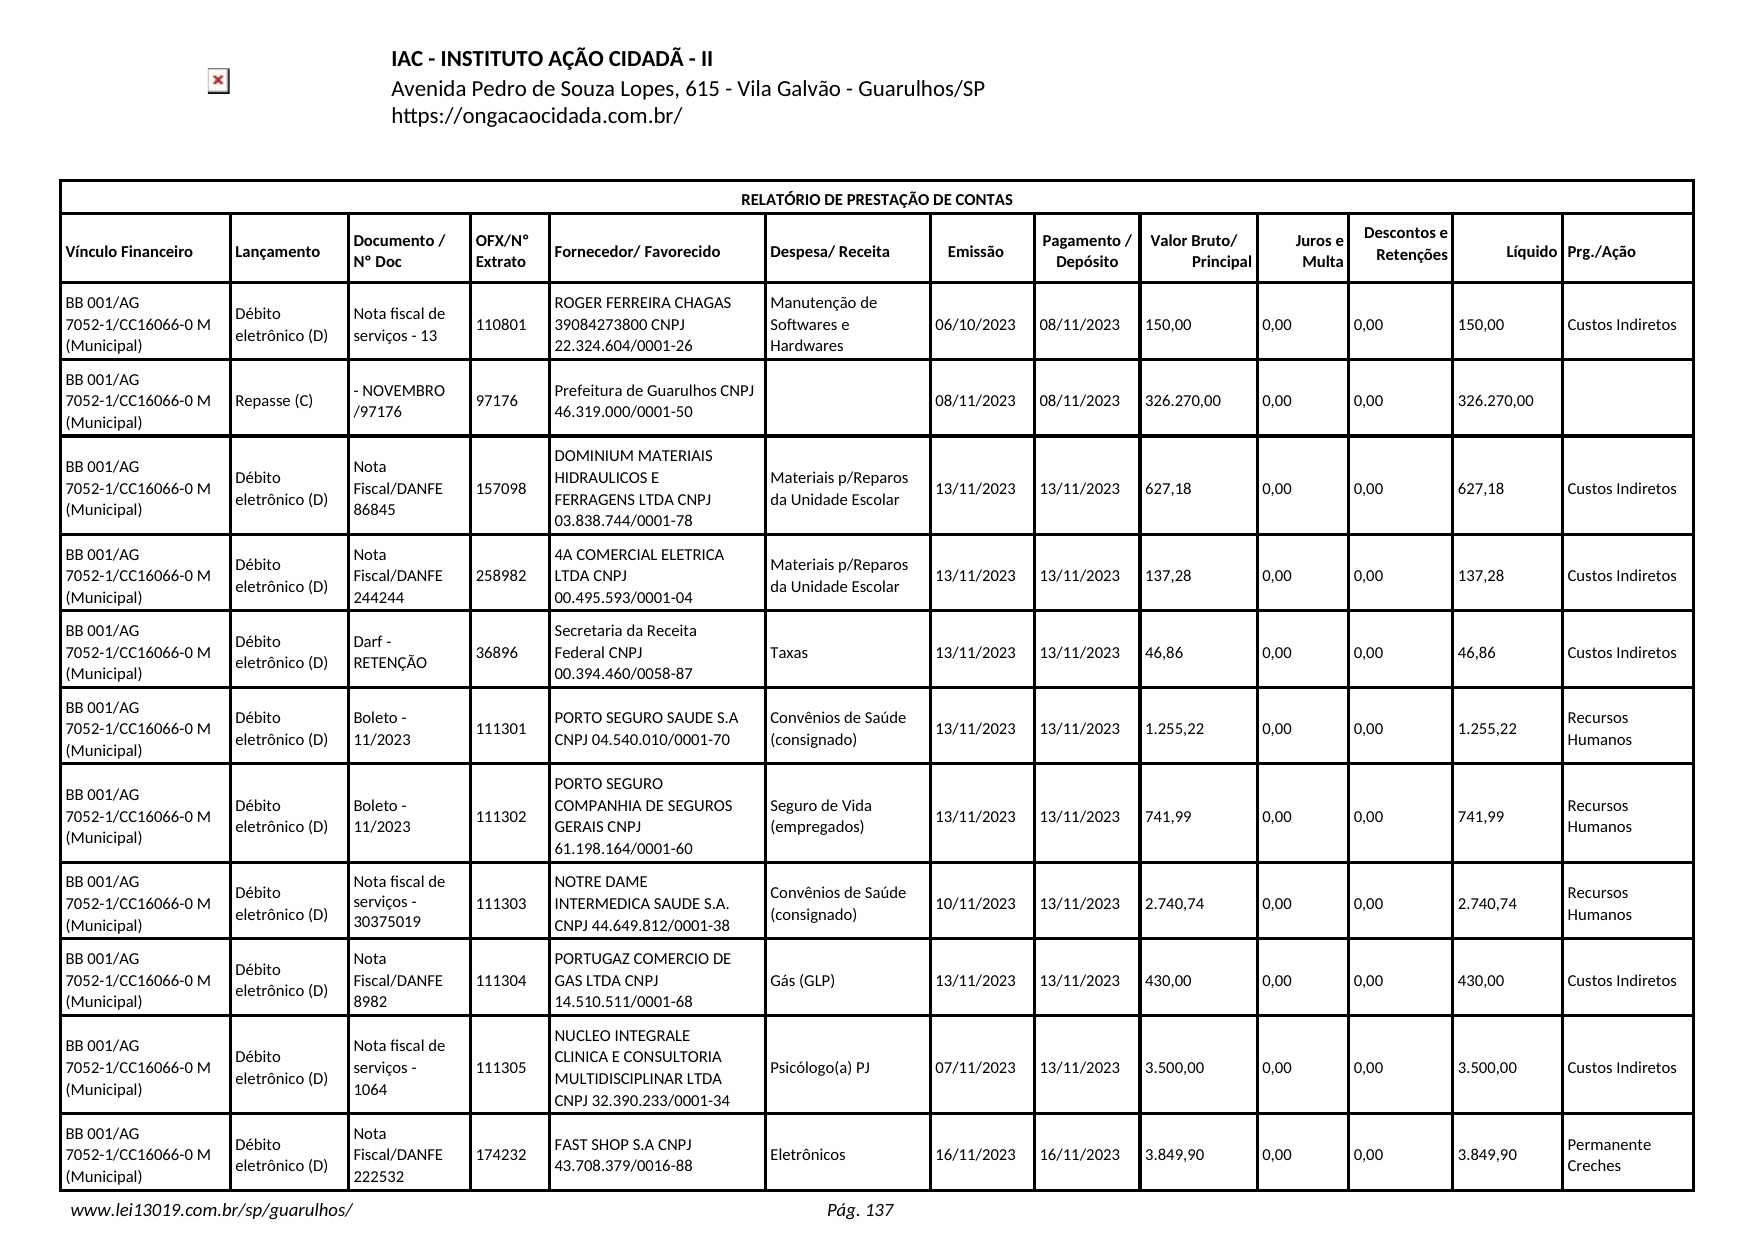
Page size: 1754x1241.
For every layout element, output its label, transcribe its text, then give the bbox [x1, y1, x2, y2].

table_cell 0,00 [1259, 284, 1347, 358]
table_cell 0,00 [1350, 1017, 1451, 1112]
table_cell 36896 [472, 612, 548, 686]
table_cell 430,00 [1142, 940, 1256, 1014]
table_cell 627,18 [1142, 438, 1256, 533]
table_cell Nota Fiscal/DANFE 244244 [350, 536, 469, 609]
table_cell Débito eletrônico (D) [232, 1115, 347, 1188]
table_cell Recursos Humanos [1564, 689, 1692, 762]
table_cell Permanente Creches [1564, 1115, 1692, 1188]
table_cell Nota fiscal de serviços - 13 [350, 284, 469, 358]
picture [207, 68, 230, 94]
table_cell 0,00 [1350, 612, 1451, 686]
table_cell Débito eletrônico (D) [232, 689, 347, 762]
table_cell Manutenção de Softwares e Hardwares [767, 284, 929, 358]
table_cell DOMINIUM MATERIAIS HIDRAULICOS E FERRAGENS LTDA CNPJ 03.838.744/0001-78 [551, 438, 764, 533]
table_cell 150,00 [1142, 284, 1256, 358]
table_cell 137,28 [1142, 536, 1256, 609]
table_cell Débito eletrônico (D) [232, 1017, 347, 1112]
table_cell Débito eletrônico (D) [232, 765, 347, 861]
table_cell 0,00 [1350, 689, 1451, 762]
table_cell PORTO SEGURO COMPANHIA DE SEGUROS GERAIS CNPJ 61.198.164/0001-60 [551, 765, 764, 861]
table_cell 4A COMERCIAL ELETRICA LTDA CNPJ 00.495.593/0001-04 [551, 536, 764, 609]
table_cell 0,00 [1259, 940, 1347, 1014]
table_cell BB 001/AG 7052-1/CC16066-0 M (Municipal) [62, 438, 229, 533]
table_cell 0,00 [1259, 438, 1347, 533]
table_cell 13/11/2023 [932, 940, 1033, 1014]
table_cell Débito eletrônico (D) [232, 536, 347, 609]
table_cell Líquido [1454, 215, 1561, 281]
table_cell PORTUGAZ COMERCIO DE GAS LTDA CNPJ 14.510.511/0001-68 [551, 940, 764, 1014]
table_cell 3.849,90 [1454, 1115, 1561, 1188]
table_cell 13/11/2023 [1036, 612, 1138, 686]
table_cell 13/11/2023 [1036, 1017, 1138, 1112]
table_cell 10/11/2023 [932, 864, 1033, 937]
table_cell 0,00 [1259, 864, 1347, 937]
table_cell Vínculo Financeiro [62, 215, 229, 281]
table_cell - NOVEMBRO /97176 [350, 361, 469, 434]
table_cell 326.270,00 [1142, 361, 1256, 434]
table_cell Gás (GLP) [767, 940, 929, 1014]
table_cell 137,28 [1454, 536, 1561, 609]
table_cell 0,00 [1350, 361, 1451, 434]
table_cell 0,00 [1259, 765, 1347, 861]
table_cell Nota Fiscal/DANFE 86845 [350, 438, 469, 533]
table_cell 13/11/2023 [1036, 940, 1138, 1014]
table_cell Recursos Humanos [1564, 765, 1692, 861]
table_cell NUCLEO INTEGRALE CLINICA E CONSULTORIA MULTIDISCIPLINAR LTDA CNPJ 32.390.233/0001-34 [551, 1017, 764, 1112]
table_cell 0,00 [1350, 940, 1451, 1014]
table_cell 13/11/2023 [932, 612, 1033, 686]
table_cell 13/11/2023 [1036, 689, 1138, 762]
table_cell Darf - RETENÇÃO [350, 612, 469, 686]
table_cell Custos Indiretos [1564, 1017, 1692, 1112]
table_cell 97176 [472, 361, 548, 434]
table_cell 111305 [472, 1017, 548, 1112]
table_cell BB 001/AG 7052-1/CC16066-0 M (Municipal) [62, 361, 229, 434]
table_cell Recursos Humanos [1564, 864, 1692, 937]
table_cell BB 001/AG 7052-1/CC16066-0 M (Municipal) [62, 864, 229, 937]
table_cell 0,00 [1350, 1115, 1451, 1188]
table_cell OFX/Nº Extrato [472, 215, 548, 281]
table_cell 0,00 [1350, 284, 1451, 358]
table_cell 13/11/2023 [932, 438, 1033, 533]
table_cell Nota fiscal de serviços - 1064 [350, 1017, 469, 1112]
table_cell 16/11/2023 [932, 1115, 1033, 1188]
table_cell BB 001/AG 7052-1/CC16066-0 M (Municipal) [62, 284, 229, 358]
table_cell BB 001/AG 7052-1/CC16066-0 M (Municipal) [62, 1115, 229, 1188]
table_cell 46,86 [1142, 612, 1256, 686]
table_cell Débito eletrônico (D) [232, 940, 347, 1014]
table_cell 08/11/2023 [932, 361, 1033, 434]
table_cell Juros e Multa [1259, 215, 1347, 281]
table_cell 13/11/2023 [1036, 438, 1138, 533]
table_cell Repasse (C) [232, 361, 347, 434]
table_cell 430,00 [1454, 940, 1561, 1014]
table_cell Custos Indiretos [1564, 536, 1692, 609]
table_cell 46,86 [1454, 612, 1561, 686]
table_cell 157098 [472, 438, 548, 533]
table_cell Emissão [932, 215, 1033, 281]
table_cell Materiais p/Reparos da Unidade Escolar [767, 438, 929, 533]
table_cell 150,00 [1454, 284, 1561, 358]
table_cell Prg./Ação [1564, 215, 1692, 281]
table_cell 16/11/2023 [1036, 1115, 1138, 1188]
table_cell Secretaria da Receita Federal CNPJ 00.394.460/0058-87 [551, 612, 764, 686]
table_cell Débito eletrônico (D) [232, 864, 347, 937]
table_cell Custos Indiretos [1564, 284, 1692, 358]
table_cell 3.849,90 [1142, 1115, 1256, 1188]
table_cell 13/11/2023 [932, 765, 1033, 861]
table_cell 1.255,22 [1142, 689, 1256, 762]
table_cell 13/11/2023 [1036, 536, 1138, 609]
table_cell Custos Indiretos [1564, 940, 1692, 1014]
table_cell 0,00 [1259, 361, 1347, 434]
table_cell 0,00 [1259, 1017, 1347, 1112]
table_header RELATÓRIO DE PRESTAÇÃO DE CONTAS [62, 182, 1692, 212]
table_cell 627,18 [1454, 438, 1561, 533]
table_cell Valor Bruto/ Principal [1142, 215, 1256, 281]
table_cell ROGER FERREIRA CHAGAS 39084273800 CNPJ 22.324.604/0001-26 [551, 284, 764, 358]
table_cell Materiais p/Reparos da Unidade Escolar [767, 536, 929, 609]
table_cell 08/11/2023 [1036, 284, 1138, 358]
table_cell Débito eletrônico (D) [232, 438, 347, 533]
table_cell 2.740,74 [1454, 864, 1561, 937]
table_cell 0,00 [1259, 612, 1347, 686]
table_cell 174232 [472, 1115, 548, 1188]
table_cell Boleto - 11/2023 [350, 765, 469, 861]
table_cell Taxas [767, 612, 929, 686]
table_cell 0,00 [1259, 536, 1347, 609]
table_cell 3.500,00 [1142, 1017, 1256, 1112]
table_cell 08/11/2023 [1036, 361, 1138, 434]
table_cell Lançamento [232, 215, 347, 281]
table_cell Débito eletrônico (D) [232, 612, 347, 686]
table_cell [767, 361, 929, 434]
table_cell 0,00 [1350, 765, 1451, 861]
table_cell 0,00 [1350, 536, 1451, 609]
table_cell 0,00 [1350, 864, 1451, 937]
table_cell 741,99 [1142, 765, 1256, 861]
table_cell 13/11/2023 [932, 536, 1033, 609]
table_cell Boleto - 11/2023 [350, 689, 469, 762]
table_cell 326.270,00 [1454, 361, 1561, 434]
table_cell BB 001/AG 7052-1/CC16066-0 M (Municipal) [62, 536, 229, 609]
table_cell Nota fiscal de serviços - 30375019 [350, 864, 469, 937]
table_cell 06/10/2023 [932, 284, 1033, 358]
table_cell 111301 [472, 689, 548, 762]
table_cell 0,00 [1259, 689, 1347, 762]
table_cell Nota Fiscal/DANFE 222532 [350, 1115, 469, 1188]
table_cell 13/11/2023 [1036, 864, 1138, 937]
table_cell BB 001/AG 7052-1/CC16066-0 M (Municipal) [62, 1017, 229, 1112]
table_cell 07/11/2023 [932, 1017, 1033, 1112]
table_cell BB 001/AG 7052-1/CC16066-0 M (Municipal) [62, 765, 229, 861]
table_cell PORTO SEGURO SAUDE S.A CNPJ 04.540.010/0001-70 [551, 689, 764, 762]
table_cell Fornecedor/ Favorecido [551, 215, 764, 281]
table_cell Nota Fiscal/DANFE 8982 [350, 940, 469, 1014]
table_cell 741,99 [1454, 765, 1561, 861]
table_cell 0,00 [1350, 438, 1451, 533]
table_cell BB 001/AG 7052-1/CC16066-0 M (Municipal) [62, 689, 229, 762]
table_cell Psicólogo(a) PJ [767, 1017, 929, 1112]
table_cell 2.740,74 [1142, 864, 1256, 937]
table_cell 110801 [472, 284, 548, 358]
table_cell BB 001/AG 7052-1/CC16066-0 M (Municipal) [62, 940, 229, 1014]
table_cell 111302 [472, 765, 548, 861]
table_cell Convênios de Saúde (consignado) [767, 689, 929, 762]
table_cell Despesa/ Receita [767, 215, 929, 281]
table_cell Eletrônicos [767, 1115, 929, 1188]
table_cell Documento / Nº Doc [350, 215, 469, 281]
table_cell 258982 [472, 536, 548, 609]
table_cell Pagamento / Depósito [1036, 215, 1138, 281]
table_cell BB 001/AG 7052-1/CC16066-0 M (Municipal) [62, 612, 229, 686]
table_cell Débito eletrônico (D) [232, 284, 347, 358]
table_cell 1.255,22 [1454, 689, 1561, 762]
table_cell Custos Indiretos [1564, 438, 1692, 533]
table_cell 111303 [472, 864, 548, 937]
table_cell 13/11/2023 [932, 689, 1033, 762]
table_cell Prefeitura de Guarulhos CNPJ 46.319.000/0001-50 [551, 361, 764, 434]
table_cell Convênios de Saúde (consignado) [767, 864, 929, 937]
table_cell FAST SHOP S.A CNPJ 43.708.379/0016-88 [551, 1115, 764, 1188]
table_cell 0,00 [1259, 1115, 1347, 1188]
table_cell 3.500,00 [1454, 1017, 1561, 1112]
table_cell NOTRE DAME INTERMEDICA SAUDE S.A. CNPJ 44.649.812/0001-38 [551, 864, 764, 937]
table_cell Custos Indiretos [1564, 612, 1692, 686]
table_cell [1564, 361, 1692, 434]
table_cell Descontos e Retenções [1350, 215, 1451, 281]
table_cell Seguro de Vida (empregados) [767, 765, 929, 861]
table_cell 13/11/2023 [1036, 765, 1138, 861]
table_cell 111304 [472, 940, 548, 1014]
